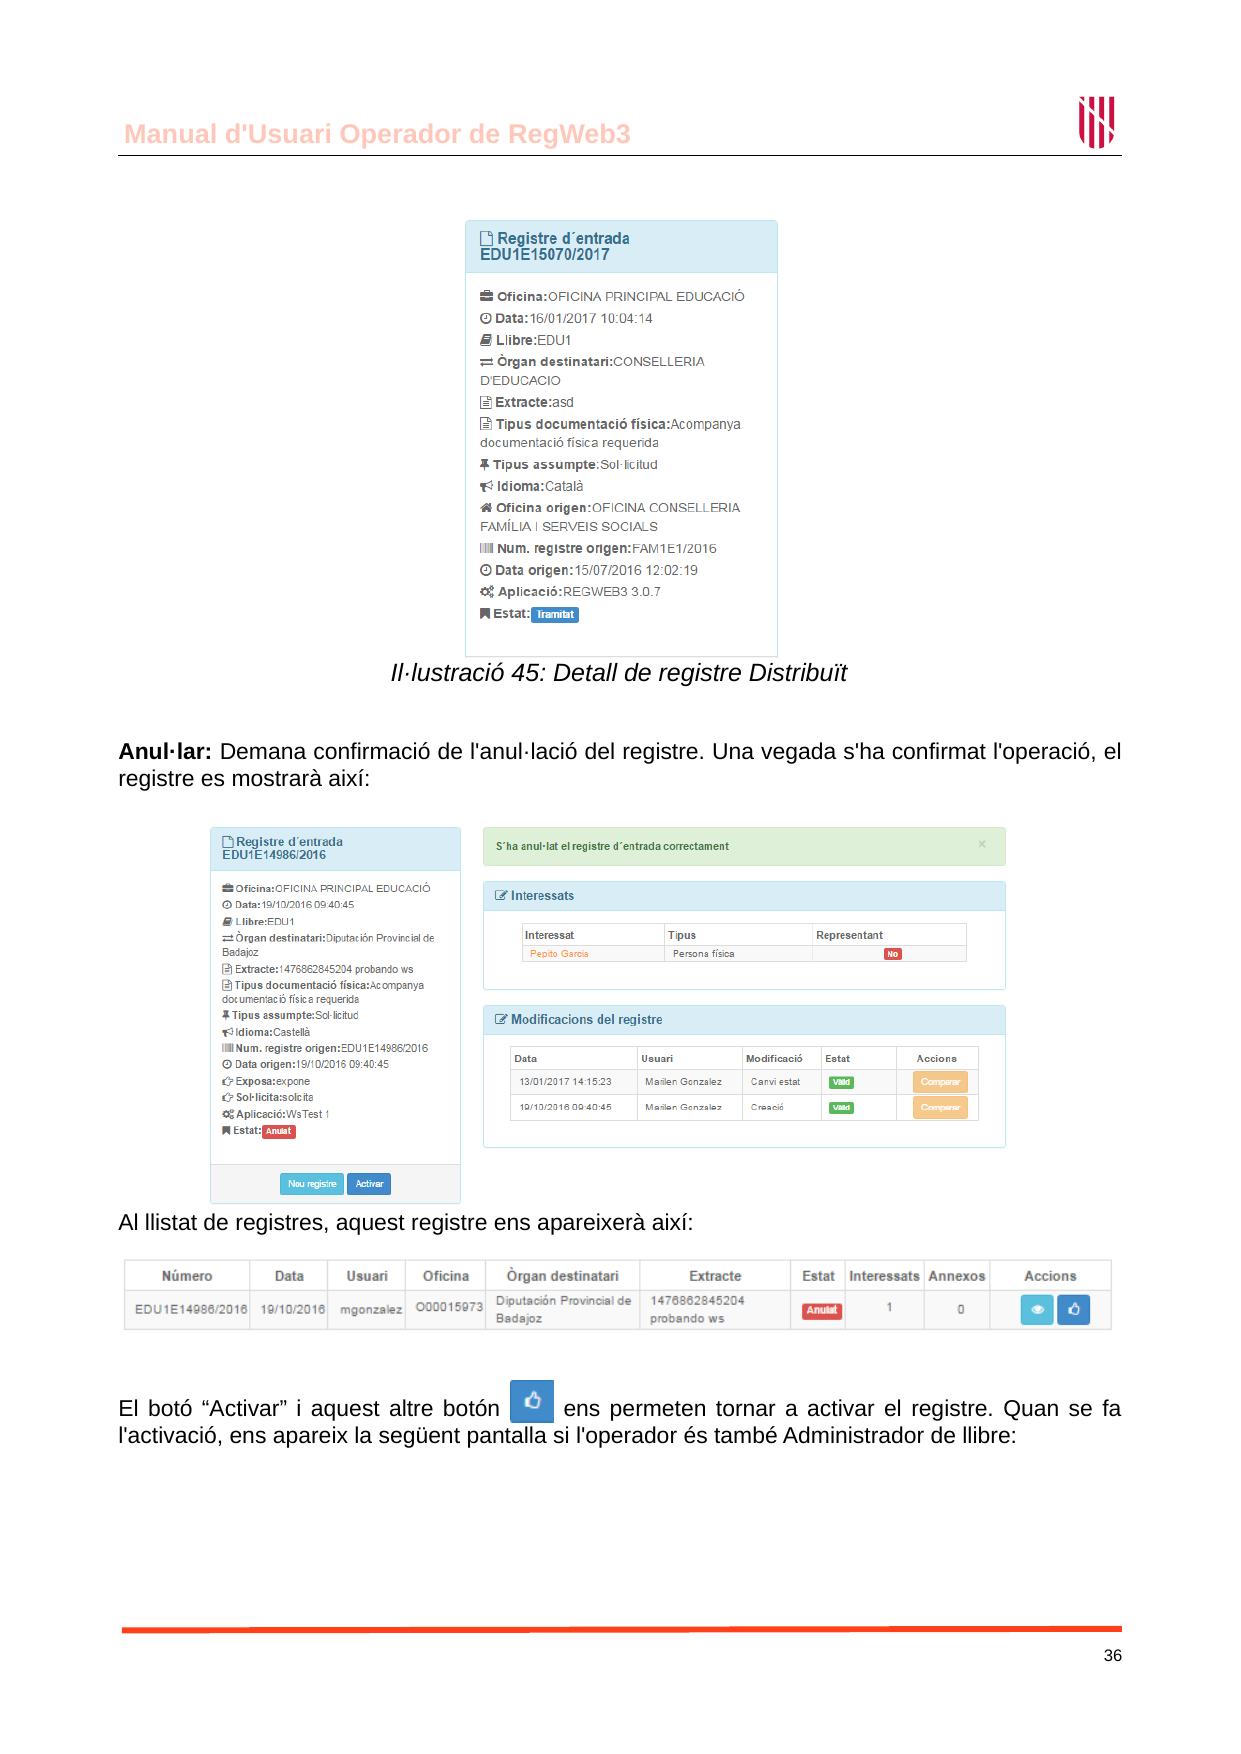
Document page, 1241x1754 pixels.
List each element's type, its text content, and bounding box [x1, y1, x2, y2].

text Il·lustració 45: Detall de registre Distribuït [118, 216, 1122, 687]
text El botó “Activar” i aquest altre botón ens permeten tornar a activar el registre. Quan se fa l'activació, ens apareix la següent pantalla si l'operador és també Administrador de llibre: [118, 1380, 1122, 1449]
picture [1076, 94, 1117, 150]
text Al llistat de registres, aquest registre ens apareixerà així: [118, 1205, 1122, 1235]
picture [510, 1380, 554, 1423]
text Anul·lar: Demana confirmació de l'anul·lació del registre. Una vegada s'ha confirmat l'operació, el registre es mostrarà així: [118, 738, 1122, 791]
